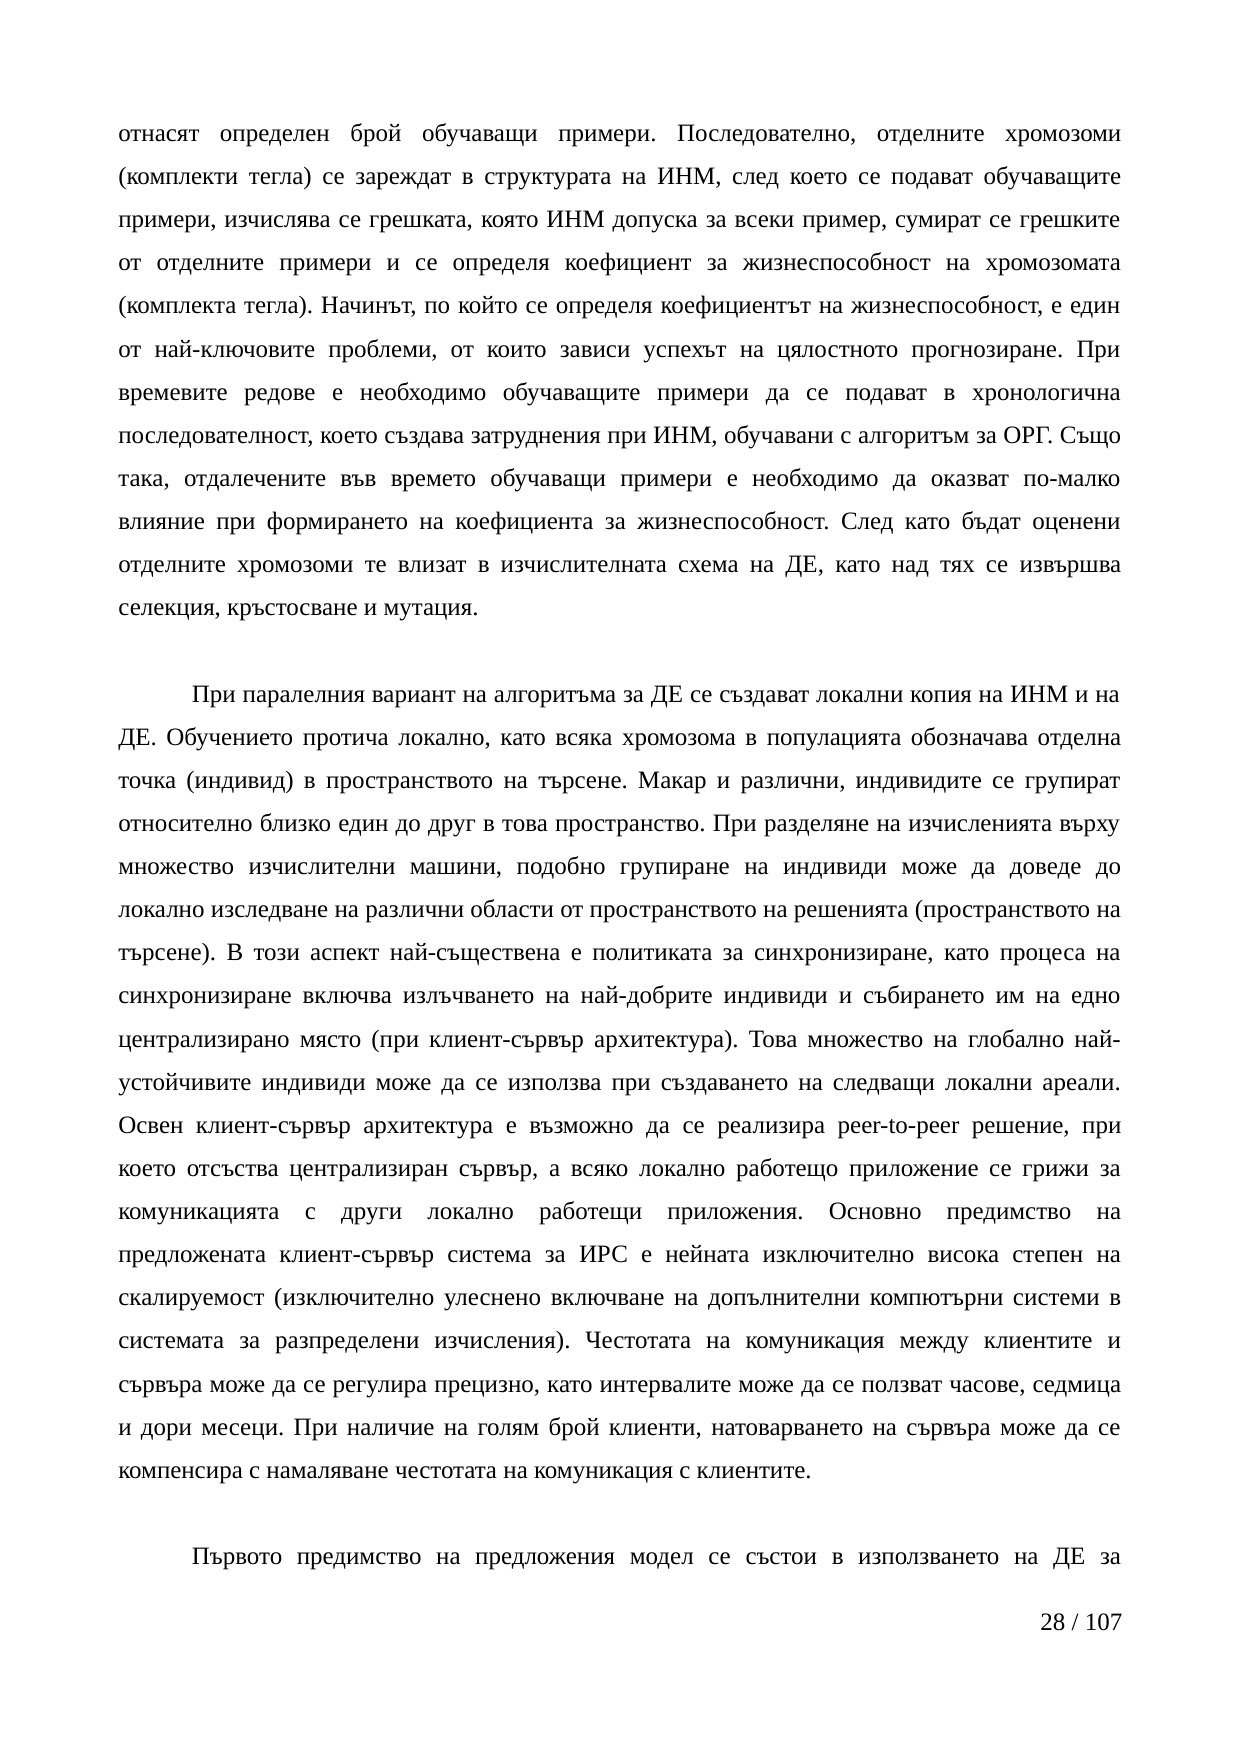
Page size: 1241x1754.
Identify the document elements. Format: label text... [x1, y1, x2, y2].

text Първото предимство на предложения модел се състои в използването на ДЕ за [118, 1541, 1122, 1570]
text отнасят определен брой обучаващи примери. Последователно, отделните хромозоми (комплекти тегла) се зареждат в структурата на ИНМ, след което се подават обучаващите примери, изчислява се грешката, която ИНМ допуска за всеки пример, сумират се грешките от отделните примери и се определя коефициент за жизнеспособност на хромозомата (комплекта тегла). Начинът, по който се определя коефициентът на жизнеспособност, е един от най-ключовите проблеми, от които зависи успехът на цялостното прогнозиране. При времевите редове е необходимо обучаващите примери да се подават в хронологична последователност, което създава затруднения при ИНМ, обучавани с алгоритъм за ОРГ. Също така, отдалечените във времето обучаващи примери е необходимо да оказват по-малко влияние при формирането на коефициента за жизнеспособност. След като бъдат оценени отделните хромозоми те влизат в изчислителната схема на ДЕ, като над тях се извършва селекция, кръстосване и мутация. [118, 118, 1122, 621]
text При паралелния вариант на алгоритъма за ДЕ се създават локални копия на ИНМ и на ДЕ. Обучението протича локално, като всяка хромозома в популацията обозначава отделна точка (индивид) в пространството на търсене. Макар и различни, индивидите се групират относително близко един до друг в това пространство. При разделяне на изчисленията върху множество изчислителни машини, подобно групиране на индивиди може да доведе до локално изследване на различни области от пространството на решенията (пространството на търсене). В този аспект най-съществена е политиката за синхронизиране, като процеса на синхронизиране включва излъчването на най-добрите индивиди и събирането им на едно централизирано място (при клиент-сървър архитектура). Това множество на глобално най-устойчивите индивиди може да се използва при създаването на следващи локални ареали. Освен клиент-сървър архитектура е възможно да се реализира peer-to-peer решение, при което отсъства централизиран сървър, а всяко локално работещо приложение се грижи за комуникацията с други локално работещи приложения. Основно предимство на предложената клиент-сървър система за ИРС е нейната изключително висока степен на скалируемост (изключително улеснено включване на допълнителни компютърни системи в системата за разпределени изчисления). Честотата на комуникация между клиентите и сървъра може да се регулира прецизно, като интервалите може да се ползват часове, седмица и дори месеци. При наличие на голям брой клиенти, натоварването на сървъра може да се компенсира с намаляване честотата на комуникация с клиентите. [118, 679, 1122, 1484]
